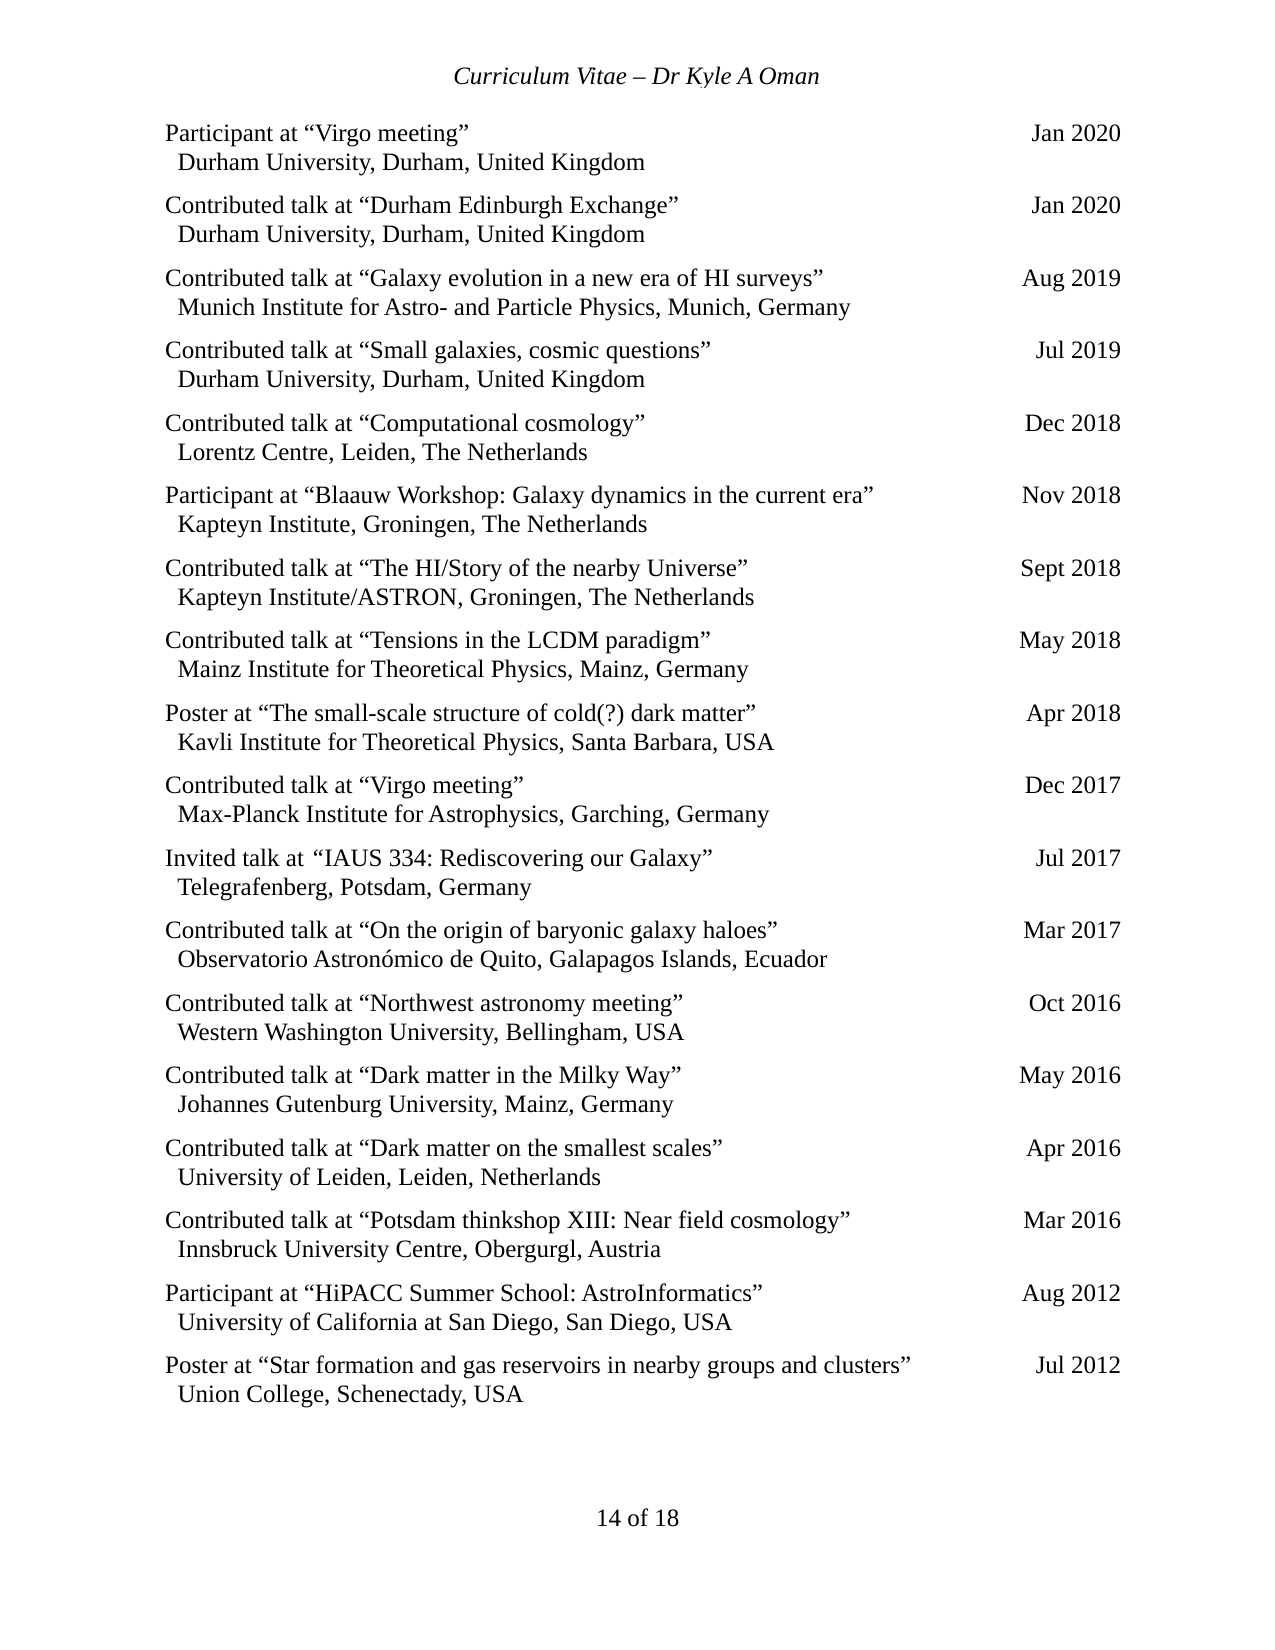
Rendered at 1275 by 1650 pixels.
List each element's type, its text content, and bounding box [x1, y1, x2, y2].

text Contributed talk at “Tensions in the LCDM paradigm” May 2018 Mainz Institute for Theoretical Physics, Mainz, Germany [118, 625, 1157, 683]
text Contributed talk at “Northwest astronomy meeting” Oct 2016 Western Washington University, Bellingham, USA [118, 988, 1157, 1045]
text Participant at “Blaauw Workshop: Galaxy dynamics in the current era” Nov 2018 Kapteyn Institute, Groningen, The Netherlands [118, 480, 1157, 538]
text Contributed talk at “Small galaxies, cosmic questions” Jul 2019 Durham University, Durham, United Kingdom [118, 335, 1157, 393]
text Contributed talk at “Durham Edinburgh Exchange” Jan 2020 Durham University, Durham, United Kingdom [118, 190, 1157, 248]
text Contributed talk at “Dark matter in the Milky Way” May 2016 Johannes Gutenburg University, Mainz, Germany [118, 1060, 1157, 1118]
text Participant at “Virgo meeting” Jan 2020 Durham University, Durham, United Kingdom [118, 118, 1157, 175]
text Contributed talk at “Dark matter on the smallest scales” Apr 2016 University of Leiden, Leiden, Netherlands [118, 1133, 1157, 1190]
text Contributed talk at “The HI/Story of the nearby Universe” Sept 2018 Kapteyn Institute/ASTRON, Groningen, The Netherlands [118, 553, 1157, 610]
text Contributed talk at “Virgo meeting” Dec 2017 Max-Planck Institute for Astrophysics, Garching, Germany [118, 770, 1157, 828]
text Participant at “HiPACC Summer School: AstroInformatics” Aug 2012 University of California at San Diego, San Diego, USA [118, 1278, 1157, 1335]
text Contributed talk at “Potsdam thinkshop XIII: Near field cosmology” Mar 2016 Innsbruck University Centre, Obergurgl, Austria [118, 1205, 1157, 1263]
text Contributed talk at “Computational cosmology” Dec 2018 Lorentz Centre, Leiden, The Netherlands [118, 408, 1157, 465]
text Contributed talk at “On the origin of baryonic galaxy haloes” Mar 2017 Observatorio Astronómico de Quito, Galapagos Islands, Ecuador [118, 915, 1157, 973]
text Poster at “The small-scale structure of cold(?) dark matter” Apr 2018 Kavli Institute for Theoretical Physics, Santa Barbara, USA [118, 698, 1157, 755]
text Poster at “Star formation and gas reservoirs in nearby groups and clusters” Jul 2012 Union College, Schenectady, USA [118, 1350, 1157, 1408]
text Contributed talk at “Galaxy evolution in a new era of HI surveys” Aug 2019 Munich Institute for Astro- and Particle Physics, Munich, Germany [118, 263, 1157, 320]
text Invited talk at “IAUS 334: Rediscovering our Galaxy” Jul 2017 Telegrafenberg, Potsdam, Germany [118, 843, 1157, 900]
